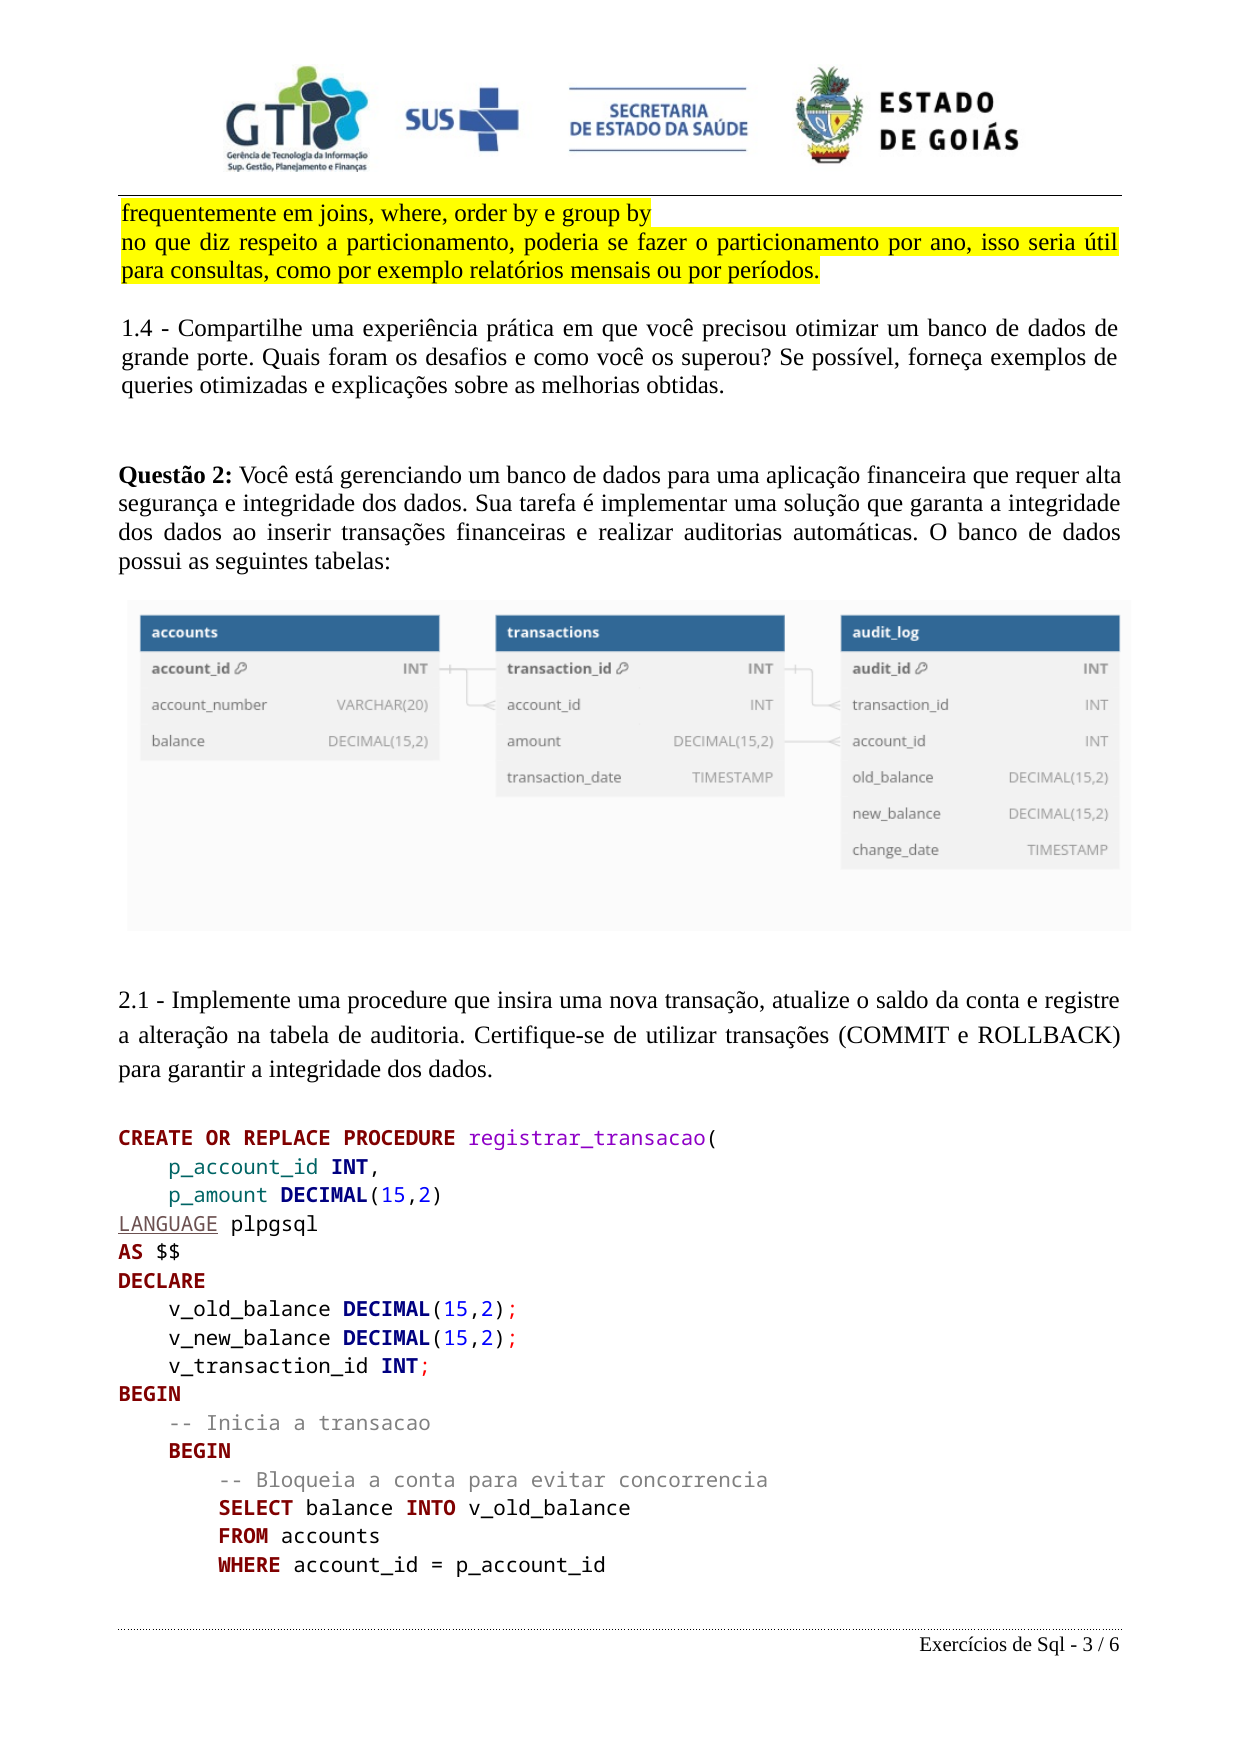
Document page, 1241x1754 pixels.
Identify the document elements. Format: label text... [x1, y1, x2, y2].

text BEGIN [118, 1379, 1122, 1408]
text frequentemente em joins, where, order by e group by [118, 196, 1122, 224]
text LANGUAGE plpgsql [118, 1209, 1122, 1237]
text 1.4 - Compartilhe uma experiência prática em que você precisou otimizar um banco de dados de grande porte. Quais foram os desafios e como você os superou? Se possível, forneça exemplos de queries otimizadas e explicações sobre as melhorias obtidas. [118, 310, 1122, 402]
text v_transaction_id INT; [118, 1351, 1122, 1379]
text AS $$ [118, 1237, 1122, 1266]
text -- Inicia a transacao [118, 1408, 1122, 1436]
text SELECT balance INTO v_old_balance [118, 1493, 1122, 1522]
text WHERE account_id = p_account_id [118, 1550, 1122, 1578]
text v_new_balance DECIMAL(15,2); [118, 1323, 1122, 1351]
text p_account_id INT, [118, 1152, 1122, 1180]
picture [206, 64, 1034, 172]
text no que diz respeito a particionamento, poderia se fazer o particionamento por ano, isso seria útil para consultas, como por exemplo relatórios mensais ou por períodos. [118, 224, 1122, 284]
text CREATE OR REPLACE PROCEDURE registrar_transacao( [118, 1123, 1122, 1152]
text DECLARE [118, 1266, 1122, 1294]
picture [127, 600, 1132, 931]
text -- Bloqueia a conta para evitar concorrencia [118, 1465, 1122, 1493]
text v_old_balance DECIMAL(15,2); [118, 1294, 1122, 1323]
text FROM accounts [118, 1522, 1122, 1550]
text BEGIN [118, 1436, 1122, 1465]
text 2.1 - Implemente uma procedure que insira uma nova transação, atualize o saldo da conta e registre a alteração na tabela de auditoria. Certifique-se de utilizar transações (COMMIT e ROLLBACK) para garantir a integridade dos dados. [118, 986, 1122, 1083]
text p_amount DECIMAL(15,2) [118, 1180, 1122, 1209]
text Questão 2: Você está gerenciando um banco de dados para uma aplicação financeira que requer alta segurança e integridade dos dados. Sua tarefa é implementar uma solução que garanta a integridade dos dados ao inserir transações financeiras e realizar auditorias automáticas. O banco de dados possui as seguintes tabelas: [118, 460, 1122, 575]
